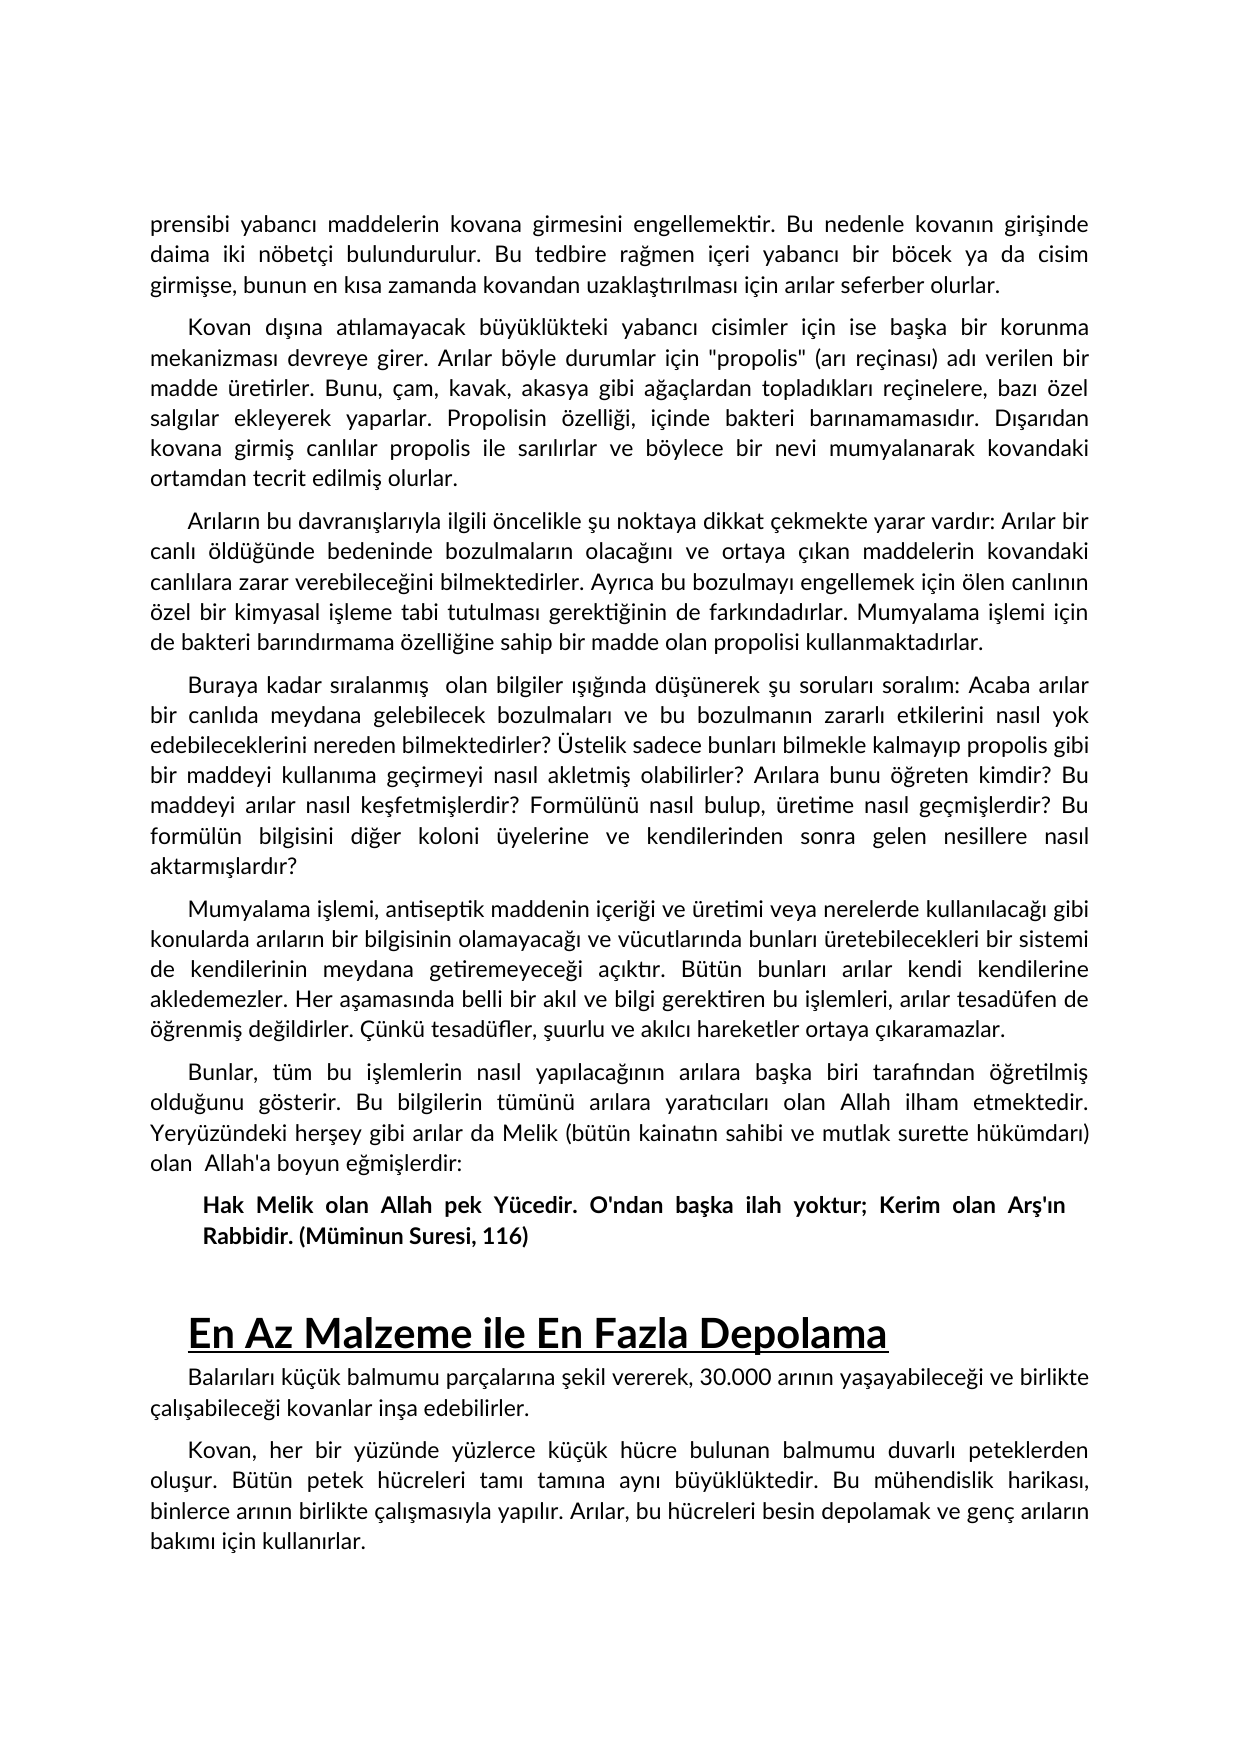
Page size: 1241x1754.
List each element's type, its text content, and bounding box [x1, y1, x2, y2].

text Kovan dışına atılamayacak büyüklükteki yabancı cisimler için ise başka bir korunma mekanizması devreye girer. Arılar böyle durumlar için "propolis" (arı reçinası) adı verilen bir madde üretirler. Bunu, çam, kavak, akasya gibi ağaçlardan topladıkları reçinelere, bazı özel salgılar ekleyerek yaparlar. Propolisin özelliği, içinde bakteri barınamamasıdır. Dışarıdan kovana girmiş canlılar propolis ile sarılırlar ve böylece bir nevi mumyalanarak kovandaki ortamdan tecrit edilmiş olurlar. [150, 313, 1090, 492]
text Bunlar, tüm bu işlemlerin nasıl yapılacağının arılara başka biri tarafından öğretilmiş olduğunu gösterir. Bu bilgilerin tümünü arılara yaratıcıları olan Allah ilham etmektedir. Yeryüzündeki herşey gibi arılar da Melik (bütün kainatın sahibi ve mutlak surette hükümdarı) olan Allah'a boyun eğmişlerdir: [150, 1058, 1090, 1176]
text Buraya kadar sıralanmış olan bilgiler ışığında düşünerek şu soruları soralım: Acaba arılar bir canlıda meydana gelebilecek bozulmaları ve bu bozulmanın zararlı etkilerini nasıl yok edebileceklerini nereden bilmektedirler? Üstelik sadece bunları bilmekle kalmayıp propolis gibi bir maddeyi kullanıma geçirmeyi nasıl akletmiş olabilirler? Arılara bunu öğreten kimdir? Bu maddeyi arılar nasıl keşfetmişlerdir? Formülünü nasıl bulup, üretime nasıl geçmişlerdir? Bu formülün bilgisini diğer koloni üyelerine ve kendilerinden sonra gelen nesillere nasıl aktarmışlardır? [150, 670, 1090, 879]
text Kovan, her bir yüzünde yüzlerce küçük hücre bulunan balmumu duvarlı peteklerden oluşur. Bütün petek hücreleri tamı tamına aynı büyüklüktedir. Bu mühendislik harikası, binlerce arının birlikte çalışmasıyla yapılır. Arılar, bu hücreleri besin depolamak ve genç arıların bakımı için kullanırlar. [150, 1436, 1090, 1554]
text Arıların bu davranışlarıyla ilgili öncelikle şu noktaya dikkat çekmekte yarar vardır: Arılar bir canlı öldüğünde bedeninde bozulmaların olacağını ve ortaya çıkan maddelerin kovandaki canlılara zarar verebileceğini bilmektedirler. Ayrıca bu bozulmayı engellemek için ölen canlının özel bir kimyasal işleme tabi tutulması gerektiğinin de farkındadırlar. Mumyalama işlemi için de bakteri barındırmama özelliğine sahip bir madde olan propolisi kullanmaktadırlar. [150, 507, 1090, 655]
text Hak Melik olan Allah pek Yücedir. O'ndan başka ilah yoktur; Kerim olan Arş'ın Rabbidir. (Müminun Suresi, 116) [202, 1191, 1068, 1249]
text Balarıları küçük balmumu parçalarına şekil vererek, 30.000 arının yaşayabileceği ve birlikte çalışabileceği kovanlar inşa edebilirler. [150, 1363, 1090, 1421]
text Mumyalama işlemi, antiseptik maddenin içeriği ve üretimi veya nerelerde kullanılacağı gibi konularda arıların bir bilgisinin olamayacağı ve vücutlarında bunları üretebilecekleri bir sistemi de kendilerinin meydana getiremeyeceği açıktır. Bütün bunları arılar kendi kendilerine akledemezler. Her aşamasında belli bir akıl ve bilgi gerektiren bu işlemleri, arılar tesadüfen de öğrenmiş değildirler. Çünkü tesadüfler, şuurlu ve akılcı hareketler ortaya çıkaramazlar. [150, 894, 1090, 1043]
subtitle En Az Malzeme ile En Fazla Depolama [187, 1307, 1090, 1357]
text prensibi yabancı maddelerin kovana girmesini engellemektir. Bu nedenle kovanın girişinde daima iki nöbetçi bulundurulur. Bu tedbire rağmen içeri yabancı bir böcek ya da cisim girmişse, bunun en kısa zamanda kovandan uzaklaştırılması için arılar seferber olurlar. [150, 210, 1090, 298]
